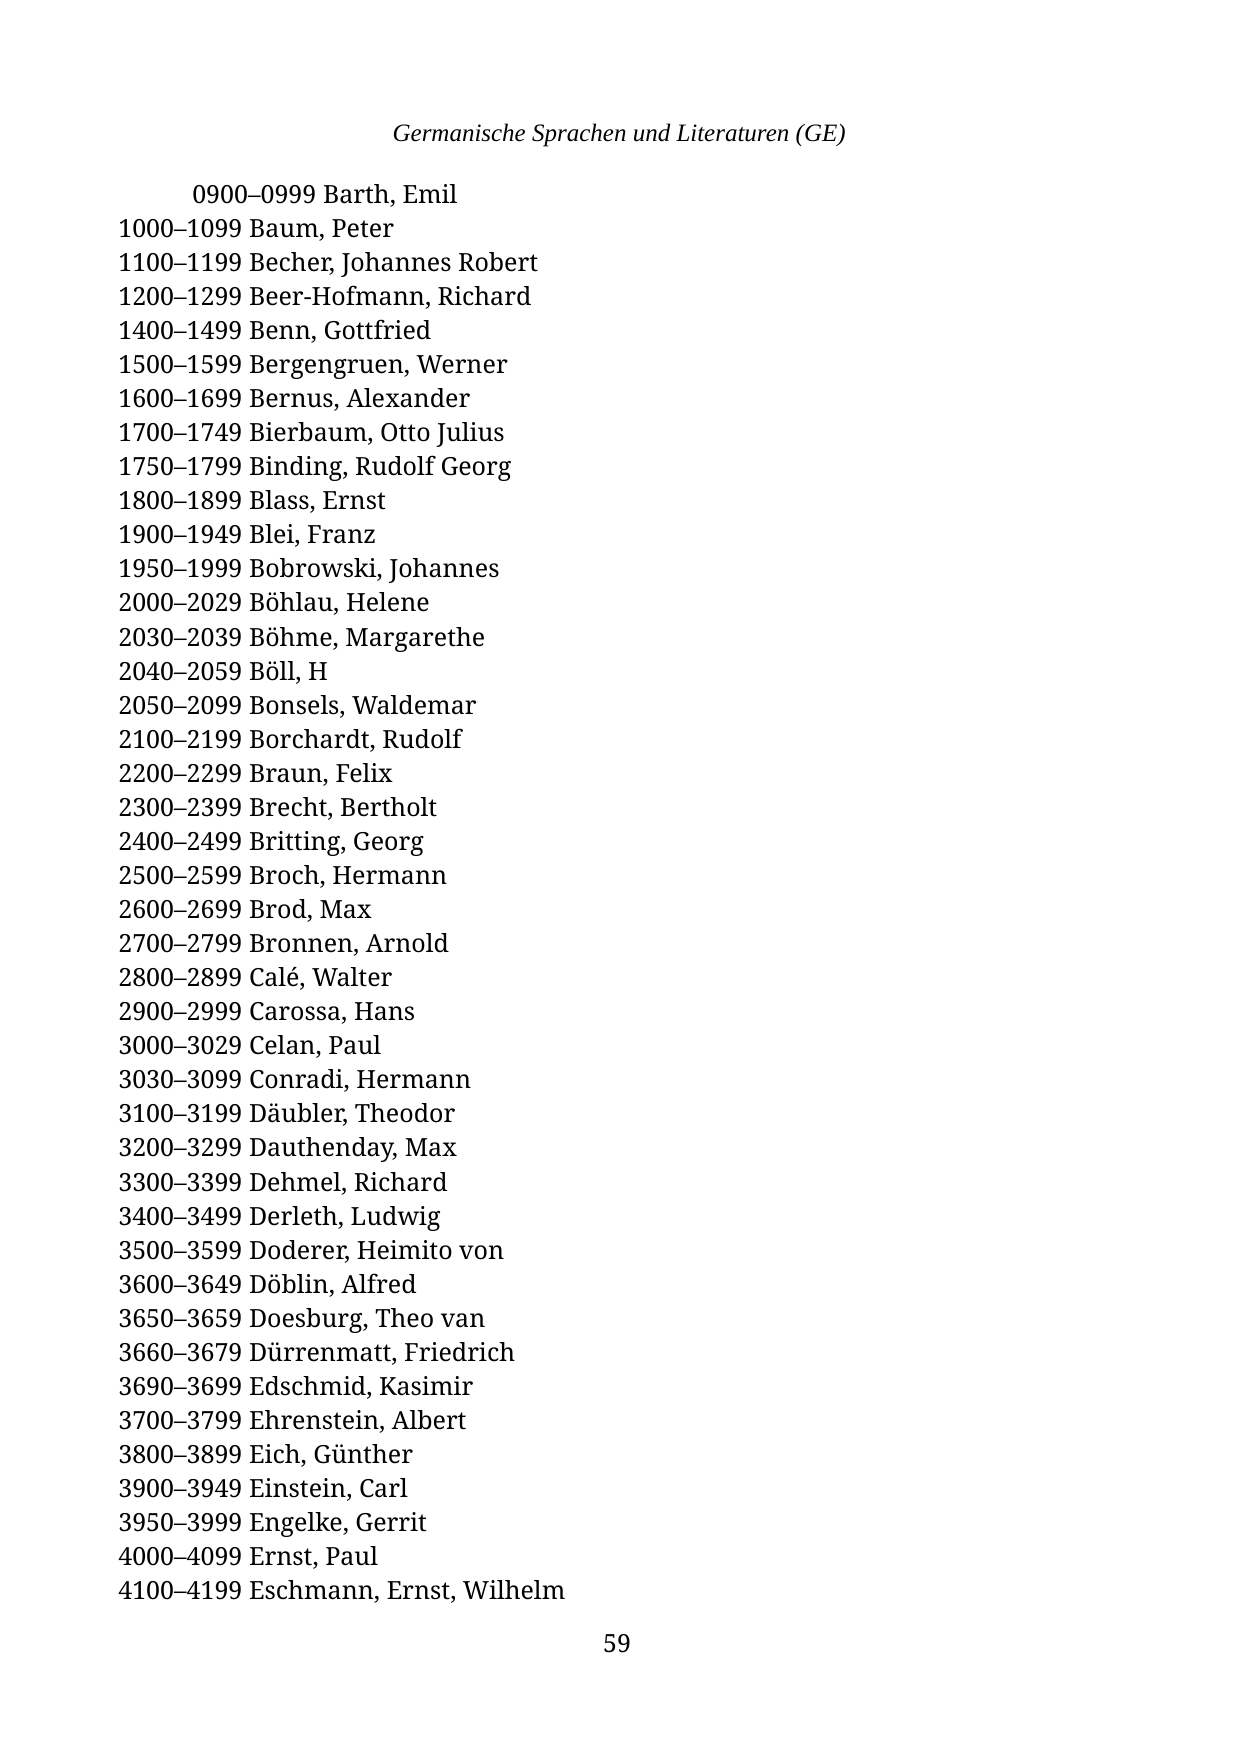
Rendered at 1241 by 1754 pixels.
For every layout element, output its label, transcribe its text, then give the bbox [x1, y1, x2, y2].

text 1800–1899 Blass, Ernst [118, 483, 1122, 517]
text 2900–2999 Carossa, Hans [118, 994, 1122, 1028]
text 3900–3949 Einstein, Carl [118, 1471, 1122, 1505]
text 4100–4199 Eschmann, Ernst, Wilhelm [118, 1573, 1122, 1607]
text 3690–3699 Edschmid, Kasimir [118, 1368, 1122, 1403]
text 2050–2099 Bonsels, Waldemar [118, 687, 1122, 721]
text 2000–2029 Böhlau, Helene [118, 585, 1122, 619]
text 0900–0999 Barth, Emil [118, 176, 1122, 210]
text 1900–1949 Blei, Franz [118, 517, 1122, 551]
text 3600–3649 Döblin, Alfred [118, 1266, 1122, 1300]
text 1400–1499 Benn, Gottfried [118, 313, 1122, 347]
text 3300–3399 Dehmel, Richard [118, 1164, 1122, 1198]
text 1200–1299 Beer-Hofmann, Richard [118, 278, 1122, 313]
text 3650–3659 Doesburg, Theo van [118, 1300, 1122, 1334]
text 2100–2199 Borchardt, Rudolf [118, 721, 1122, 755]
text 3000–3029 Celan, Paul [118, 1028, 1122, 1062]
text 2200–2299 Braun, Felix [118, 755, 1122, 789]
text 1600–1699 Bernus, Alexander [118, 381, 1122, 415]
text 1000–1099 Baum, Peter [118, 210, 1122, 244]
text 1500–1599 Bergengruen, Werner [118, 347, 1122, 381]
text 1700–1749 Bierbaum, Otto Julius [118, 415, 1122, 449]
text 3950–3999 Engelke, Gerrit [118, 1505, 1122, 1539]
text 3400–3499 Derleth, Ludwig [118, 1198, 1122, 1232]
text 4000–4099 Ernst, Paul [118, 1539, 1122, 1573]
text 3500–3599 Doderer, Heimito von [118, 1232, 1122, 1266]
text 2300–2399 Brecht, Bertholt [118, 789, 1122, 823]
text 2600–2699 Brod, Max [118, 892, 1122, 926]
text 2400–2499 Britting, Georg [118, 823, 1122, 858]
text 2500–2599 Broch, Hermann [118, 858, 1122, 892]
text 2040–2059 Böll, H [118, 653, 1122, 687]
text 2030–2039 Böhme, Margarethe [118, 619, 1122, 653]
text 3660–3679 Dürrenmatt, Friedrich [118, 1334, 1122, 1368]
text 2800–2899 Calé, Walter [118, 960, 1122, 994]
text 3700–3799 Ehrenstein, Albert [118, 1403, 1122, 1437]
text 2700–2799 Bronnen, Arnold [118, 926, 1122, 960]
text 1100–1199 Becher, Johannes Robert [118, 244, 1122, 278]
text 3200–3299 Dauthenday, Max [118, 1130, 1122, 1164]
text 1750–1799 Binding, Rudolf Georg [118, 449, 1122, 483]
text 3100–3199 Däubler, Theodor [118, 1096, 1122, 1130]
text 3030–3099 Conradi, Hermann [118, 1062, 1122, 1096]
text 3800–3899 Eich, Günther [118, 1437, 1122, 1471]
text 1950–1999 Bobrowski, Johannes [118, 551, 1122, 585]
